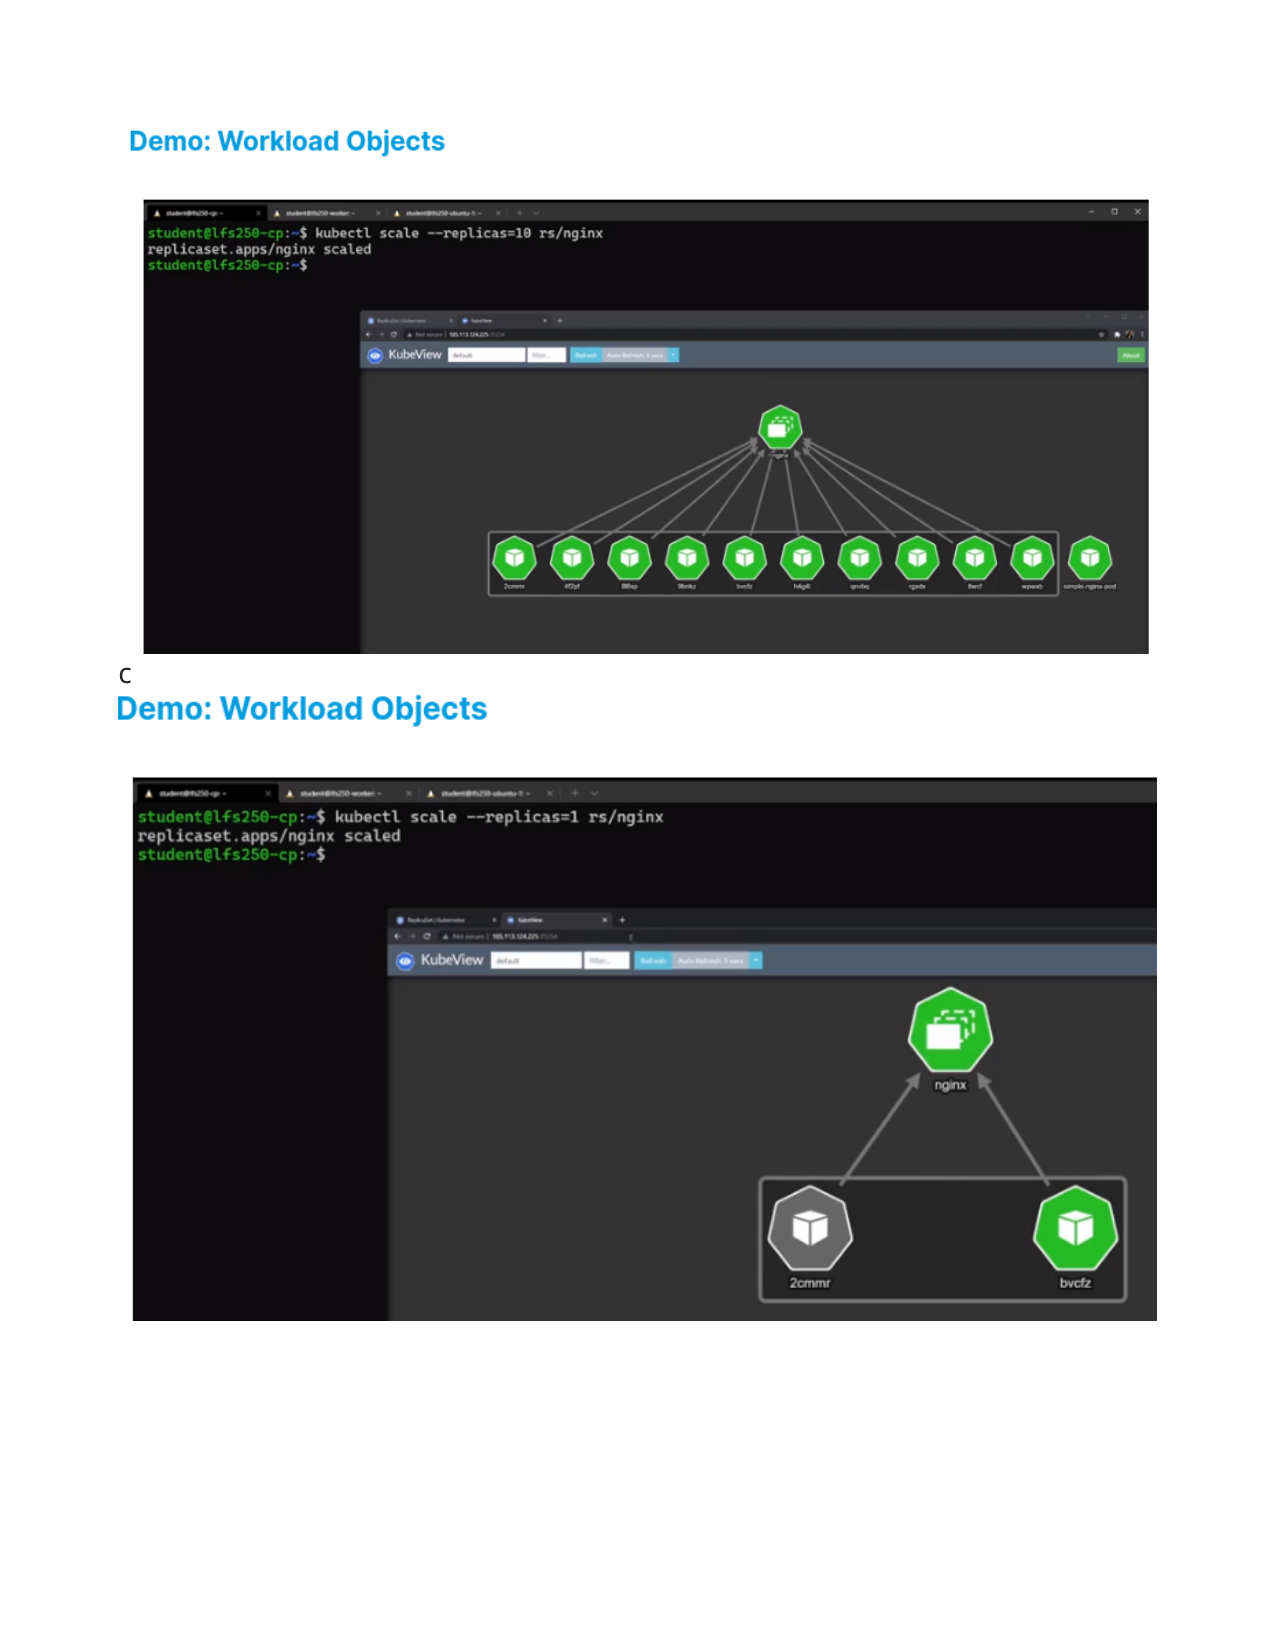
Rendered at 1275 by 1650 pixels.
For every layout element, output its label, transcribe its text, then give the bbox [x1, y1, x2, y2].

picture [118, 692, 1157, 1321]
picture [118, 118, 1157, 654]
picture [122, 701, 132, 715]
text c [118, 654, 1157, 692]
